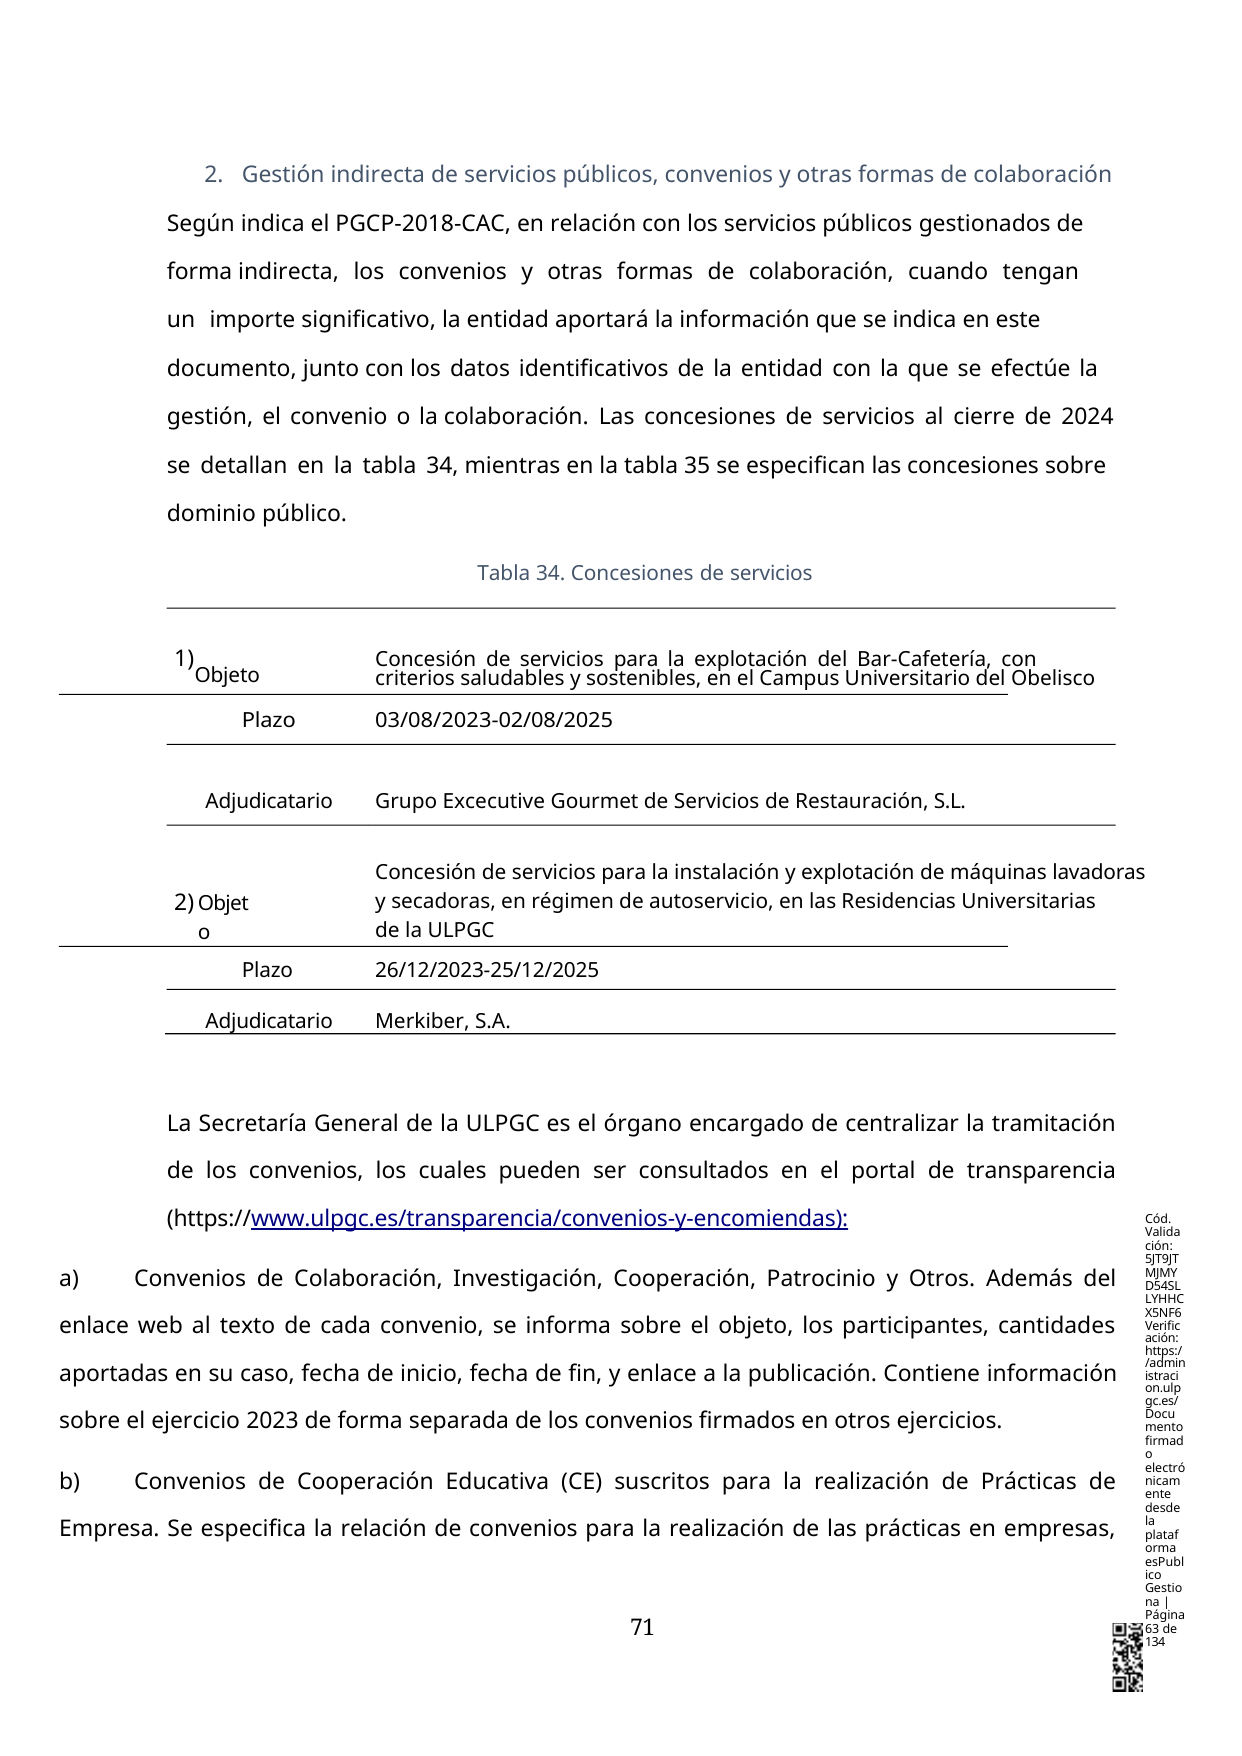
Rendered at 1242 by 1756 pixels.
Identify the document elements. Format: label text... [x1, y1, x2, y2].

list Convenios de Colaboración, Investigación, Cooperación, Patrocinio y Otros. Además del enlace web al texto de cada convenio, se informa sobre el objeto, los participantes, cantidades aportadas en su caso, fecha de inicio, fecha de fin, y enlace a la publicación. Contiene información sobre el ejercicio 2023 de forma separada de los convenios firmados en otros ejercicios. [59, 1262, 1117, 1436]
list Verificación: https://administracion.ulpgc.es/ [1145, 1320, 1186, 1407]
text Plazo 03/08/2023-02/08/2025 [242, 705, 1183, 733]
text Plazo 26/12/2023-25/12/2025 [205, 955, 608, 988]
list Objeto [174, 886, 259, 945]
list Objeto Concesión de servicios para la explotación del Bar-Cafetería, con criterios saludables y sostenibles, en el Campus Universitario del Obelisco [174, 642, 1109, 691]
text y secadoras, en régimen de autoservicio, en las Residencias Universitarias de la ULPGC [375, 887, 1109, 944]
list Documento firmado electrónicamente desde la plataforma esPublico Gestiona | Página 63 de 134 [1145, 1407, 1186, 1649]
text La Secretaría General de la ULPGC es el órgano encargado de centralizar la tramitación de los convenios, los cuales pueden ser consultados en el portal de transparencia (https://www.ulpgc.es/transparencia/convenios-y-encomiendas): [167, 1107, 1117, 1233]
text Adjudicatario Grupo Excecutive Gourmet de Servicios de Restauración, S.L. [205, 786, 1183, 814]
list Cód. Validación: 5JT9JTMJMYD54SLLYHHCX5NF6 [1145, 1212, 1186, 1320]
list Convenios de Cooperación Educativa (CE) suscritos para la realización de Prácticas de Empresa. Se especifica la relación de convenios para la realización de las prácticas en empresas, [59, 1464, 1117, 1543]
text Concesión de servicios para la instalación y explotación de máquinas lavadoras [375, 857, 1183, 886]
list Gestión indirecta de servicios públicos, convenios y otras formas de colaboración Según indica el PGCP-2018-CAC, en relación con los servicios públicos gestionados de forma indirecta, los convenios y otras formas de colaboración, cuando tengan un importe significativo, la entidad aportará la información que se indica en este documento, junto con los datos identificativos de la entidad con la que se efectúe la gestión, el convenio o la colaboración. Las concesiones de servicios al cierre de 2024 se detallan en la tabla 34, mientras en la tabla 35 se especifican las concesiones sobre dominio público. [167, 158, 1117, 528]
list [1143, 1211, 1186, 1755]
text Tabla 34. Concesiones de servicios [477, 558, 1183, 586]
text Adjudicatario Merkiber, S.A. [205, 990, 608, 1033]
